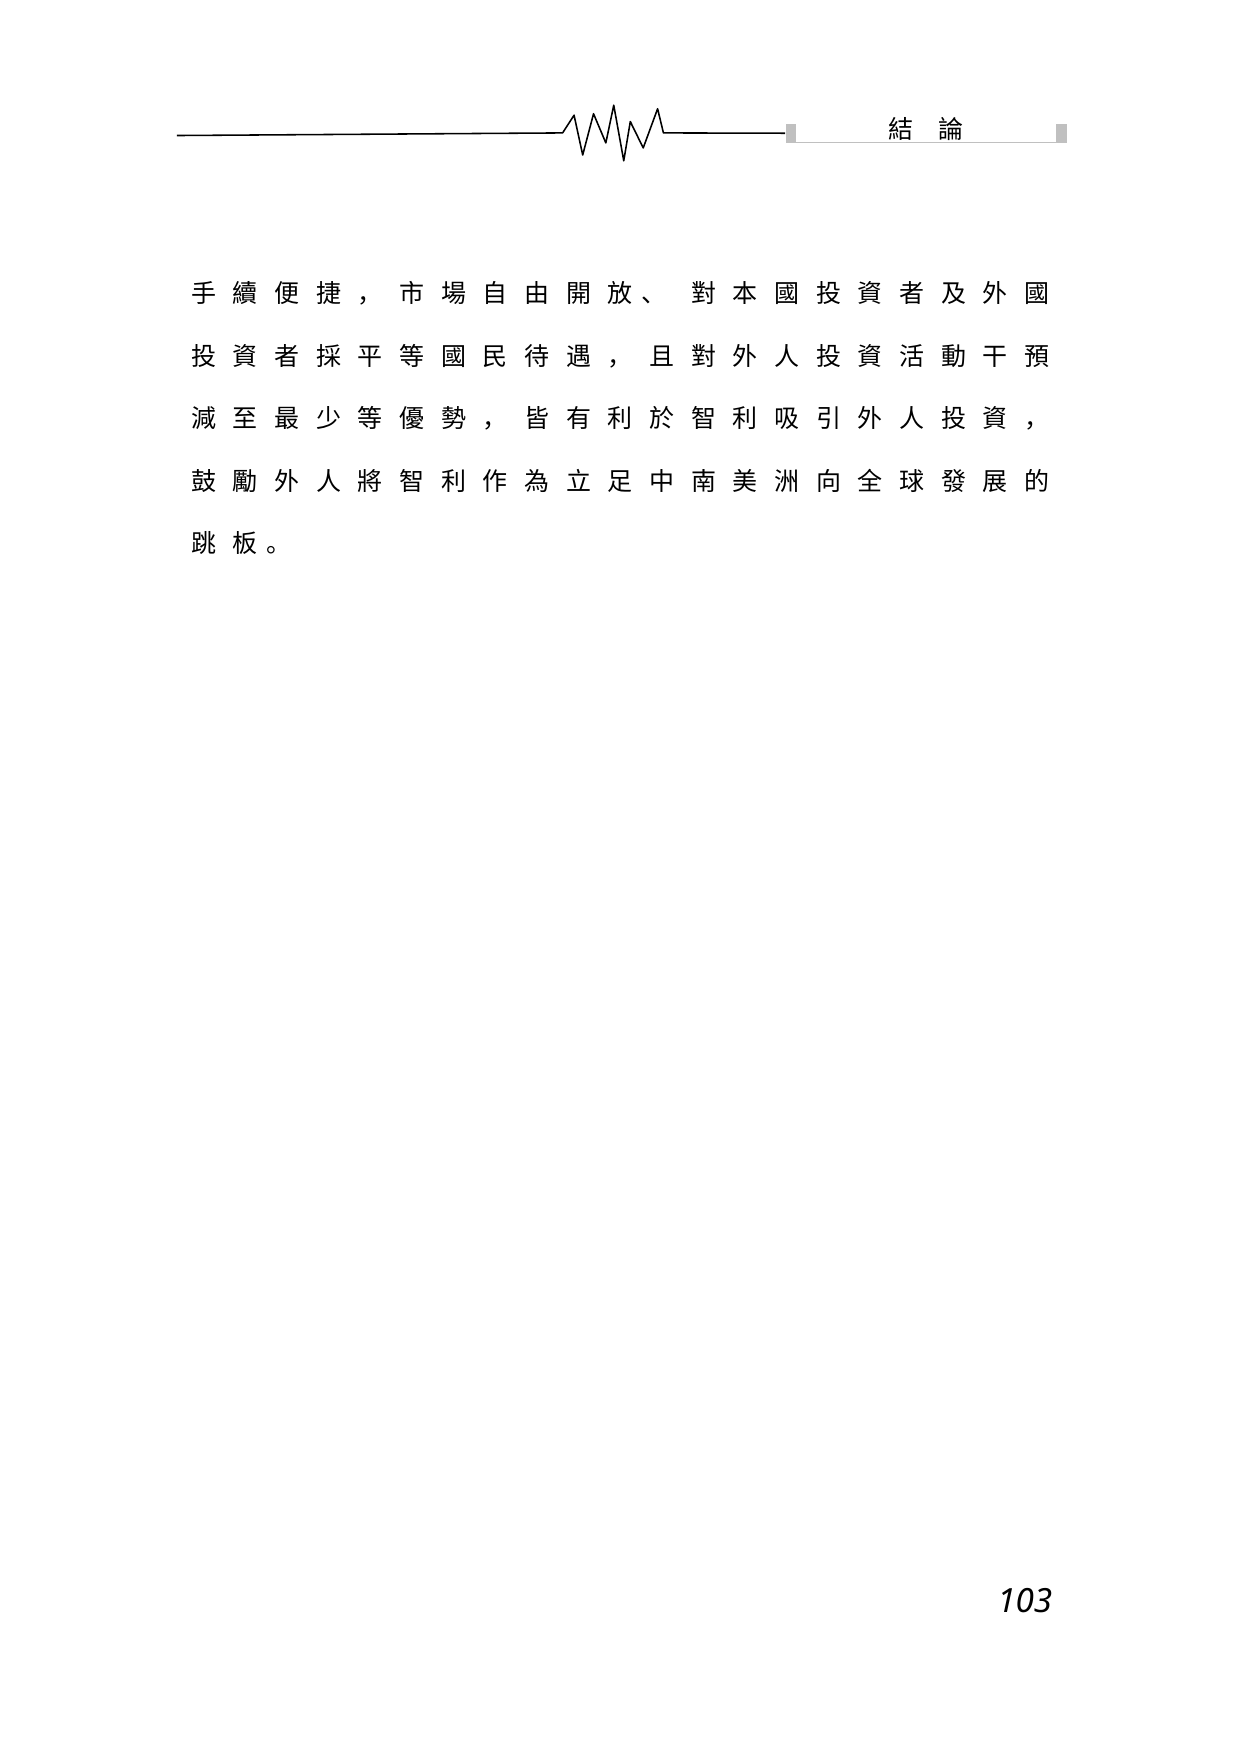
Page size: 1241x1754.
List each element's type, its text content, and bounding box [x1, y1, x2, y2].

text 手續便捷，市場自由開放、對本國投資者及外國投資者採平等國民待遇，且對外人投資活動干預減至最少等優勢，皆有利於智利吸引外人投資，鼓勵外人將智利作為立足中南美洲向全球發展的跳板。 [183, 250, 1058, 563]
